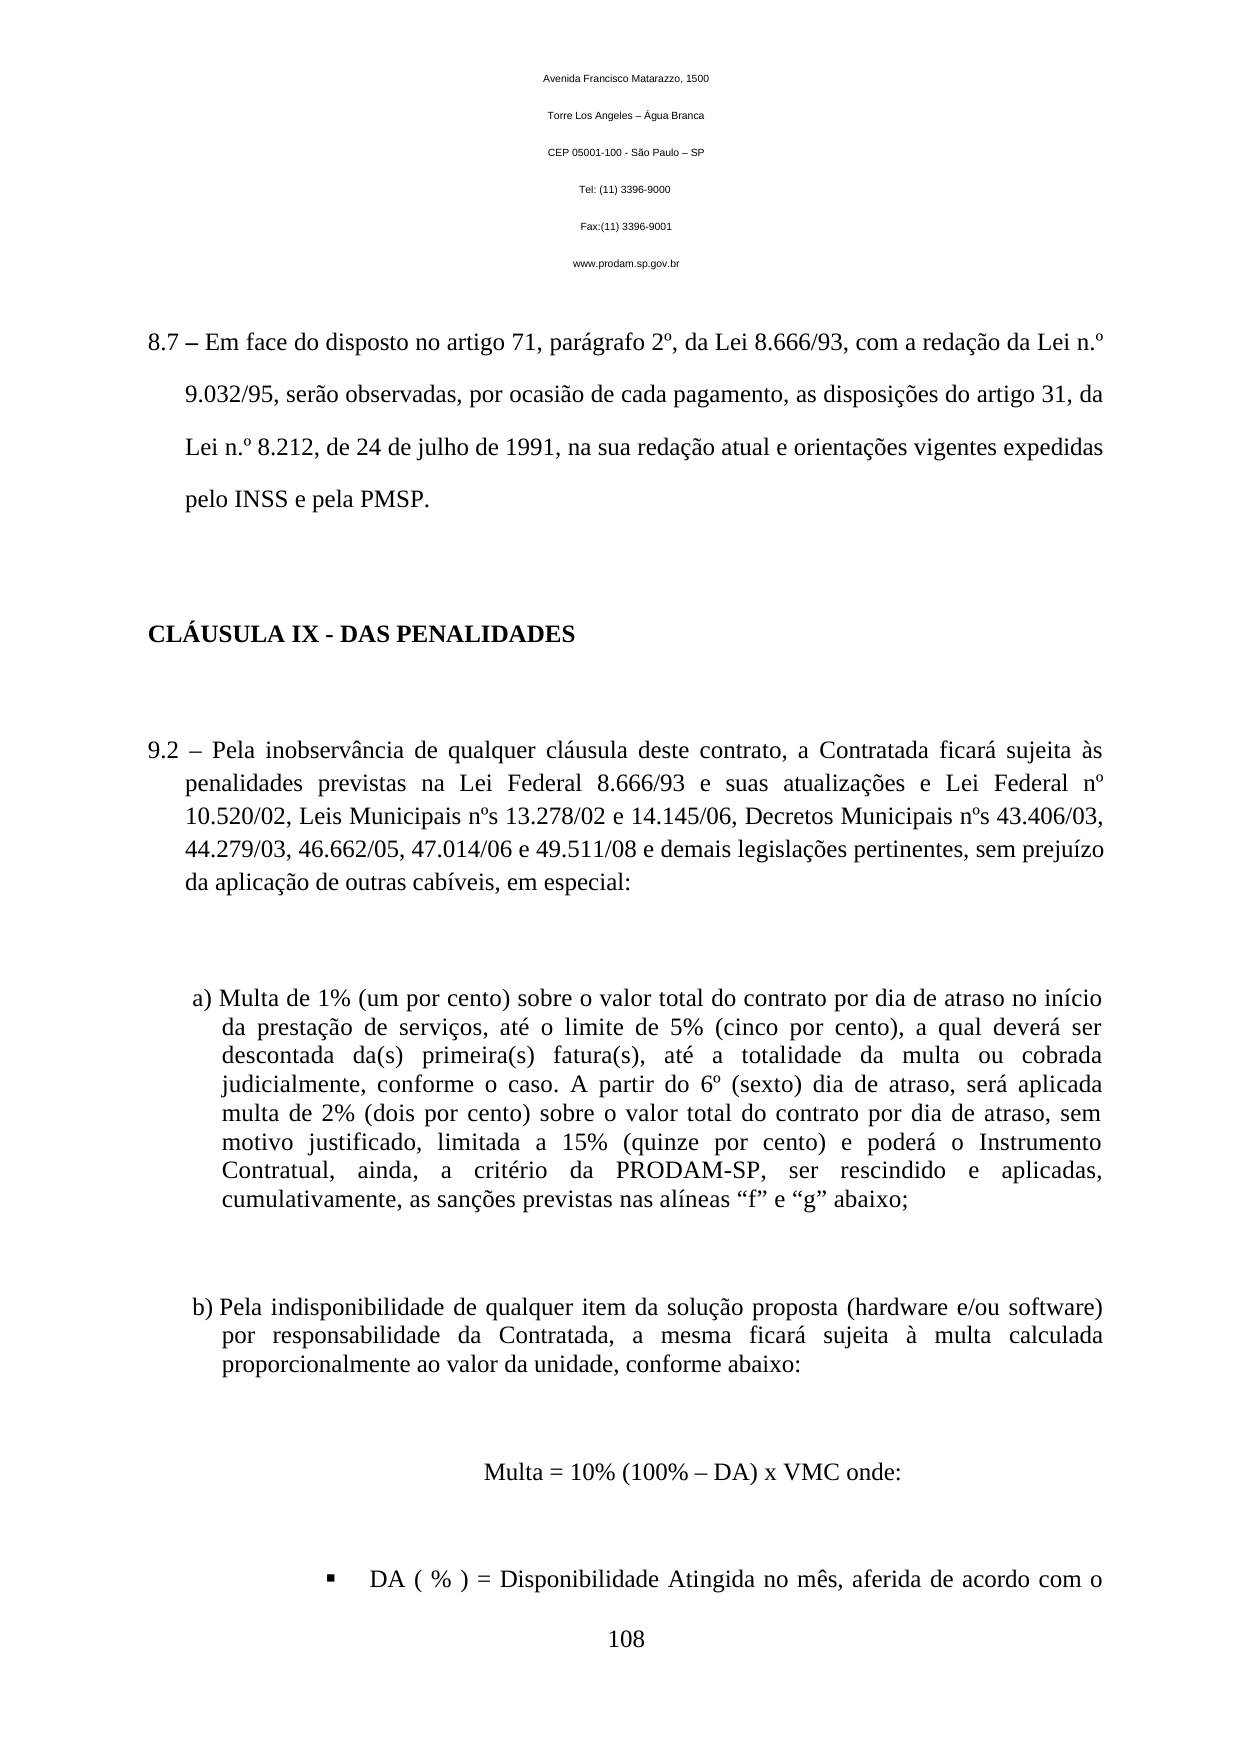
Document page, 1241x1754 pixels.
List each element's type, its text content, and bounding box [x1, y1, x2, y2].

list DA ( % ) = Disponibilidade Atingida no mês, aferida de acordo com o [325, 1564, 1104, 1593]
text b) Pela indisponibilidade de qualquer item da solução proposta (hardware e/ou software) por responsabilidade da Contratada, a mesma ficará sujeita à multa calculada proporcionalmente ao valor da unidade, conforme abaixo: [192, 1292, 1104, 1378]
text Multa = 10% (100% – DA) x VMC onde: [281, 1457, 1104, 1486]
text 9.2 – Pela inobservância de qualquer cláusula deste contrato, a Contratada ficará sujeita às penalidades previstas na Lei Federal 8.666/93 e suas atualizações e Lei Federal nº 10.520/02, Leis Municipais nºs 13.278/02 e 14.145/06, Decretos Municipais nºs 43.406/03, 44.279/03, 46.662/05, 47.014/06 e 49.511/08 e demais legislações pertinentes, sem prejuízo da aplicação de outras cabíveis, em especial: [148, 735, 1104, 896]
text a) Multa de 1% (um por cento) sobre o valor total do contrato por dia de atraso no início da prestação de serviços, até o limite de 5% (cinco por cento), a qual deverá ser descontada da(s) primeira(s) fatura(s), até a totalidade da multa ou cobrada judicialmente, conforme o caso. A partir do 6º (sexto) dia de atraso, será aplicada multa de 2% (dois por cento) sobre o valor total do contrato por dia de atraso, sem motivo justificado, limitada a 15% (quinze por cento) e poderá o Instrumento Contratual, ainda, a critério da PRODAM-SP, ser rescindido e aplicadas, cumulativamente, as sanções previstas nas alíneas “f” e “g” abaixo; [192, 983, 1104, 1213]
text 8.7 – Em face do disposto no artigo 71, parágrafo 2º, da Lei 8.666/93, com a redação da Lei n.º 9.032/95, serão observadas, por ocasião de cada pagamento, as disposições do artigo 31, da Lei n.º 8.212, de 24 de julho de 1991, na sua redação atual e orientações vigentes expedidas pelo INSS e pela PMSP. [148, 327, 1104, 529]
text CLÁUSULA IX - DAS PENALIDADES [148, 619, 1104, 648]
